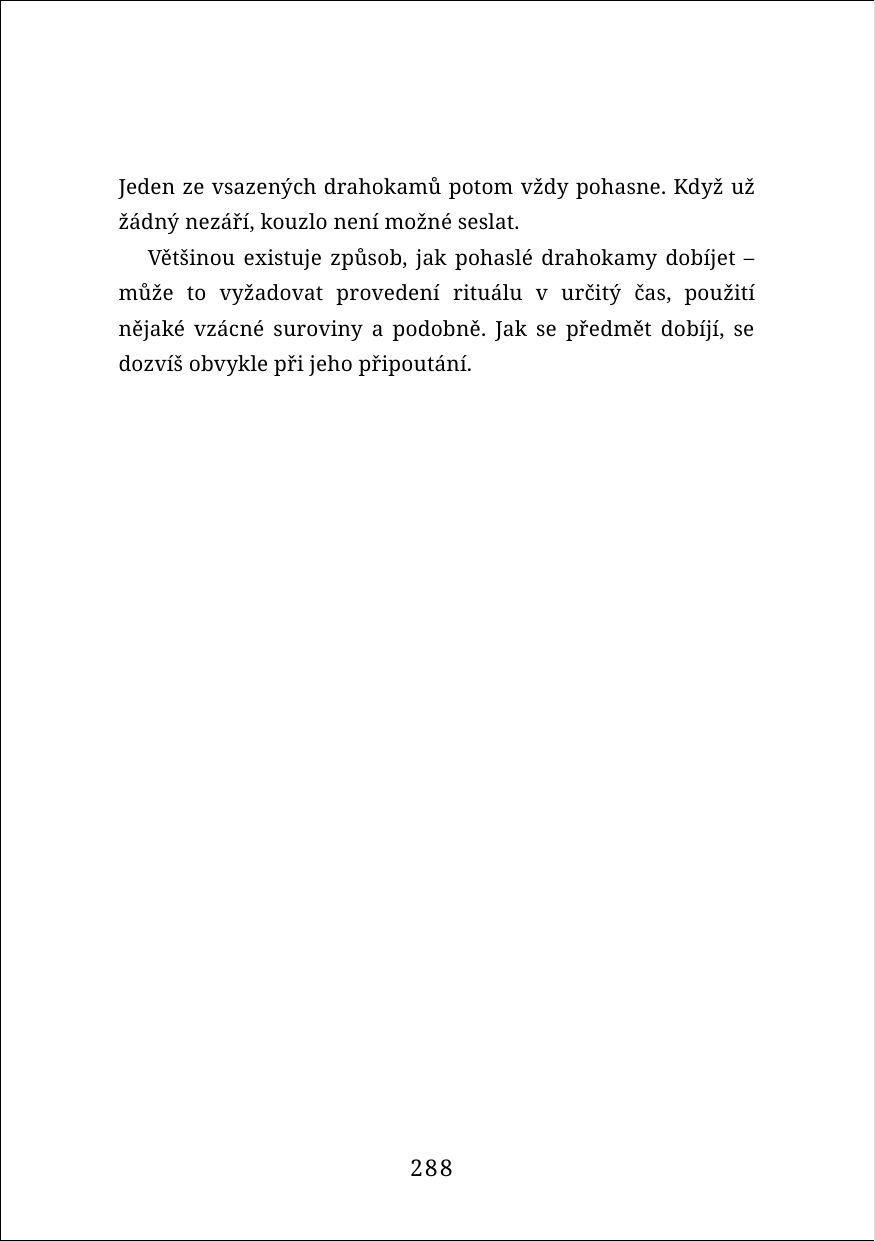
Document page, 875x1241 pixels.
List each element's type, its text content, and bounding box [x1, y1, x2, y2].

text Jeden ze vsazených drahokamů potom vždy pohasne. Když už žádný nezáří, kouzlo není možné seslat. Většinou existuje způsob, jak pohaslé drahokamy dobíjet – může to vyžadovat provedení rituálu v určitý čas, použití nějaké vzácné suroviny a podobně. Jak se předmět dobíjí, se dozvíš obvykle při jeho připoutání. [118, 172, 756, 378]
